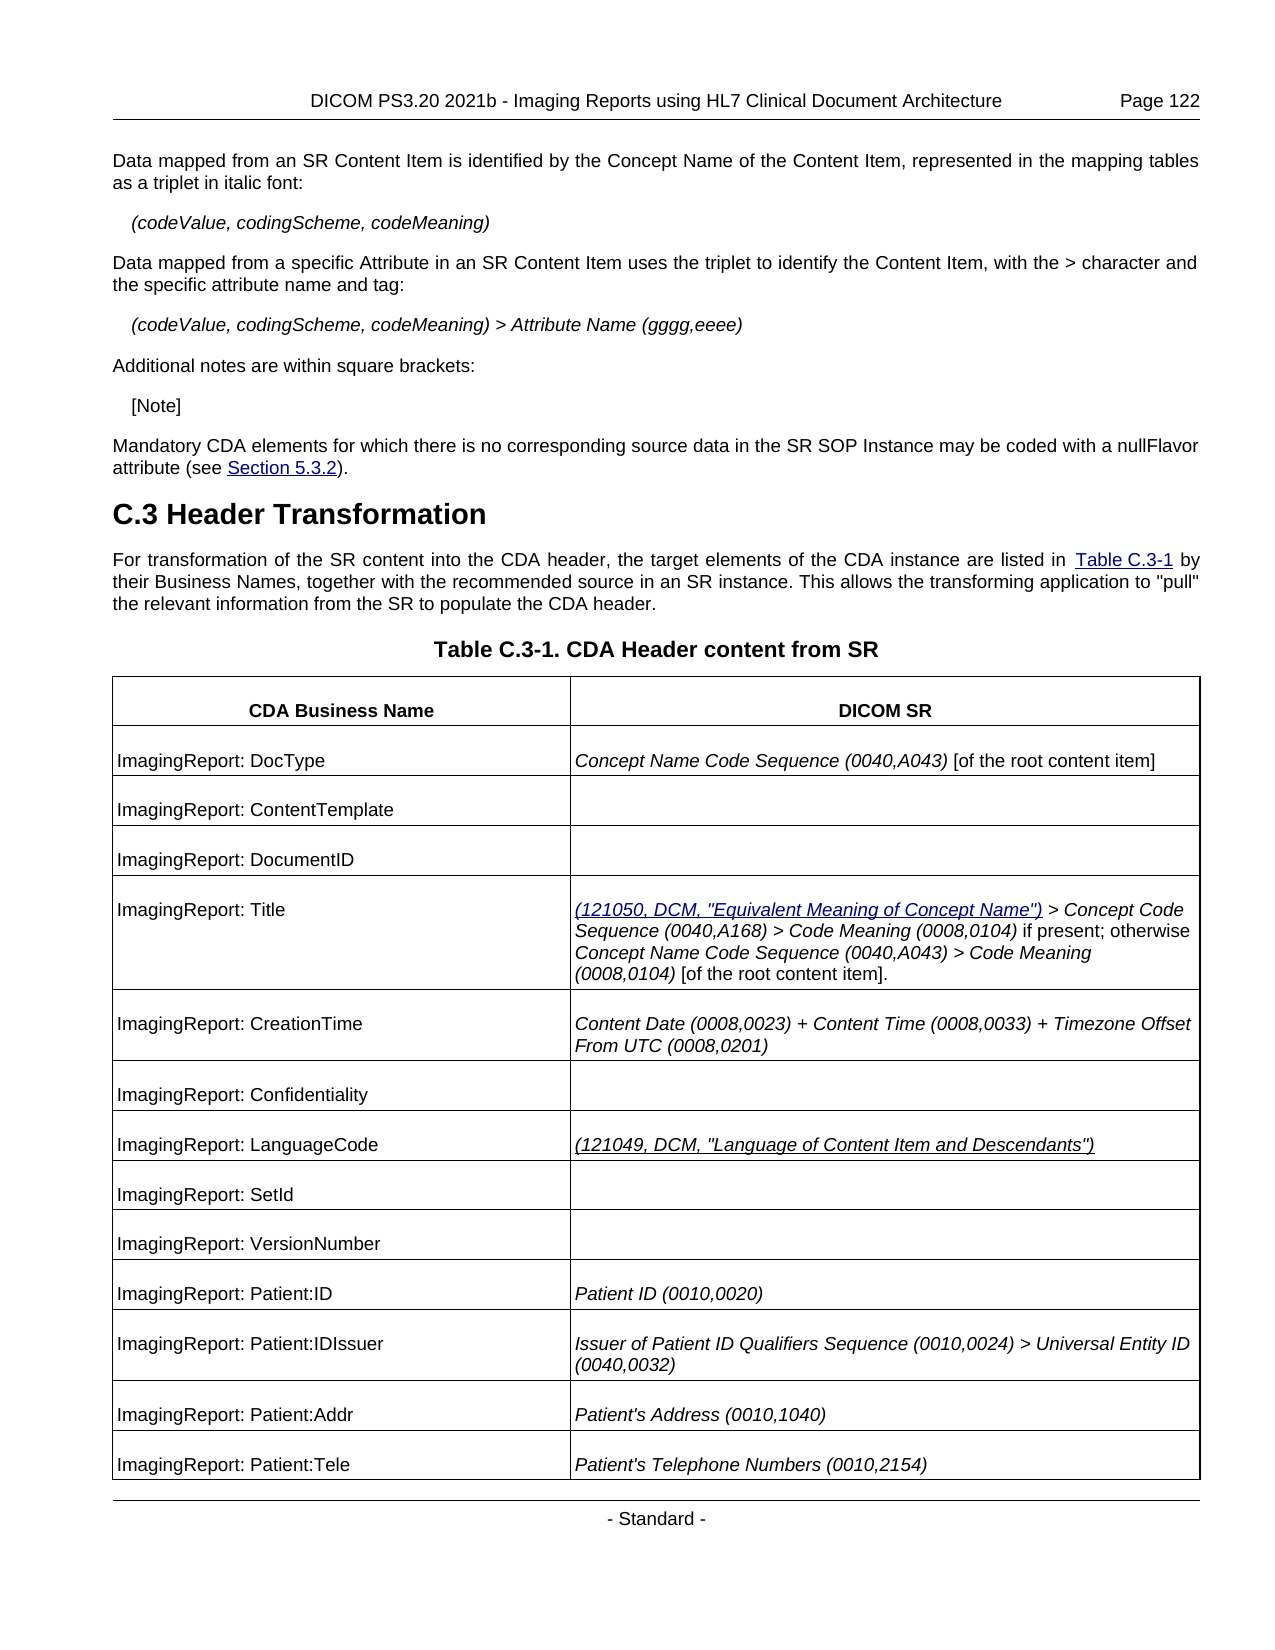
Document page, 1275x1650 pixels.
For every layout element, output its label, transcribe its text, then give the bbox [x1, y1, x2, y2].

table_cell ImagingReport: Title [113, 876, 570, 989]
table_cell ImagingReport: Patient:Tele [113, 1431, 570, 1479]
table_cell ImagingReport: VersionNumber [113, 1210, 570, 1259]
table_cell [571, 1210, 1199, 1259]
table_cell [571, 1061, 1199, 1110]
table_cell [571, 1161, 1199, 1209]
table_cell Concept Name Code Sequence (0040,A043) [of the root content item] [571, 726, 1199, 775]
table_cell Patient ID (0010,0020) [571, 1260, 1199, 1308]
text (codeValue, codingScheme, codeMeaning) [131, 212, 1200, 233]
text Mandatory CDA elements for which there is no corresponding source data in the SR SOP Instance may be coded with a nullFlavor attribute (see Section 5.3.2). [112, 435, 1200, 478]
table_cell ImagingReport: Patient:Addr [113, 1381, 570, 1429]
table_cell ImagingReport: CreationTime [113, 990, 570, 1060]
table_cell Patient's Address (0010,1040) [571, 1381, 1199, 1429]
table_cell ImagingReport: ContentTemplate [113, 776, 570, 825]
table_cell ImagingReport: Patient:ID [113, 1260, 570, 1308]
table_cell ImagingReport: DocType [113, 726, 570, 775]
table_cell ImagingReport: Confidentiality [113, 1061, 570, 1110]
table_cell [571, 776, 1199, 825]
text (codeValue, codingScheme, codeMeaning) > Attribute Name (gggg,eeee) [131, 314, 1200, 336]
table_cell (121050, DCM, "Equivalent Meaning of Concept Name") > Concept Code Sequence (0040,A168) > Code Meaning (0008,0104) if present; otherwise Concept Name Code Sequence (0040,A043) > Code Meaning (0008,0104) [of the root content item]. [571, 876, 1199, 989]
text Additional notes are within square brackets: [112, 354, 1200, 376]
text For transformation of the SR content into the CDA header, the target elements of the CDA instance are listed in Table C.3-1 by their Business Names, together with the recommended source in an SR instance. This allows the transforming application to "pull" the relevant information from the SR to populate the CDA header. [112, 549, 1200, 614]
text [Note] [131, 395, 1200, 416]
table_header CDA Business Name [113, 677, 570, 725]
text C.3 Header Transformation [112, 497, 1200, 530]
table_cell Patient's Telephone Numbers (0010,2154) [571, 1431, 1199, 1479]
table_cell ImagingReport: Patient:IDIssuer [113, 1310, 570, 1380]
table_cell ImagingReport: DocumentID [113, 826, 570, 874]
table_cell Content Date (0008,0023) + Content Time (0008,0033) + Timezone Offset From UTC (0008,0201) [571, 990, 1199, 1060]
table_cell (121049, DCM, "Language of Content Item and Descendants") [571, 1111, 1199, 1159]
table_cell Issuer of Patient ID Qualifiers Sequence (0010,0024) > Universal Entity ID (0040,0032) [571, 1310, 1199, 1380]
table_cell ImagingReport: LanguageCode [113, 1111, 570, 1159]
table_header DICOM SR [571, 677, 1199, 725]
table_cell [571, 826, 1199, 874]
text Data mapped from a specific Attribute in an SR Content Item uses the triplet to identify the Content Item, with the > character and the specific attribute name and tag: [112, 252, 1200, 295]
table_cell ImagingReport: SetId [113, 1161, 570, 1209]
text Data mapped from an SR Content Item is identified by the Concept Name of the Content Item, represented in the mapping tables as a triplet in italic font: [112, 150, 1200, 193]
text Table C.3-1. CDA Header content from SR [112, 636, 1200, 662]
